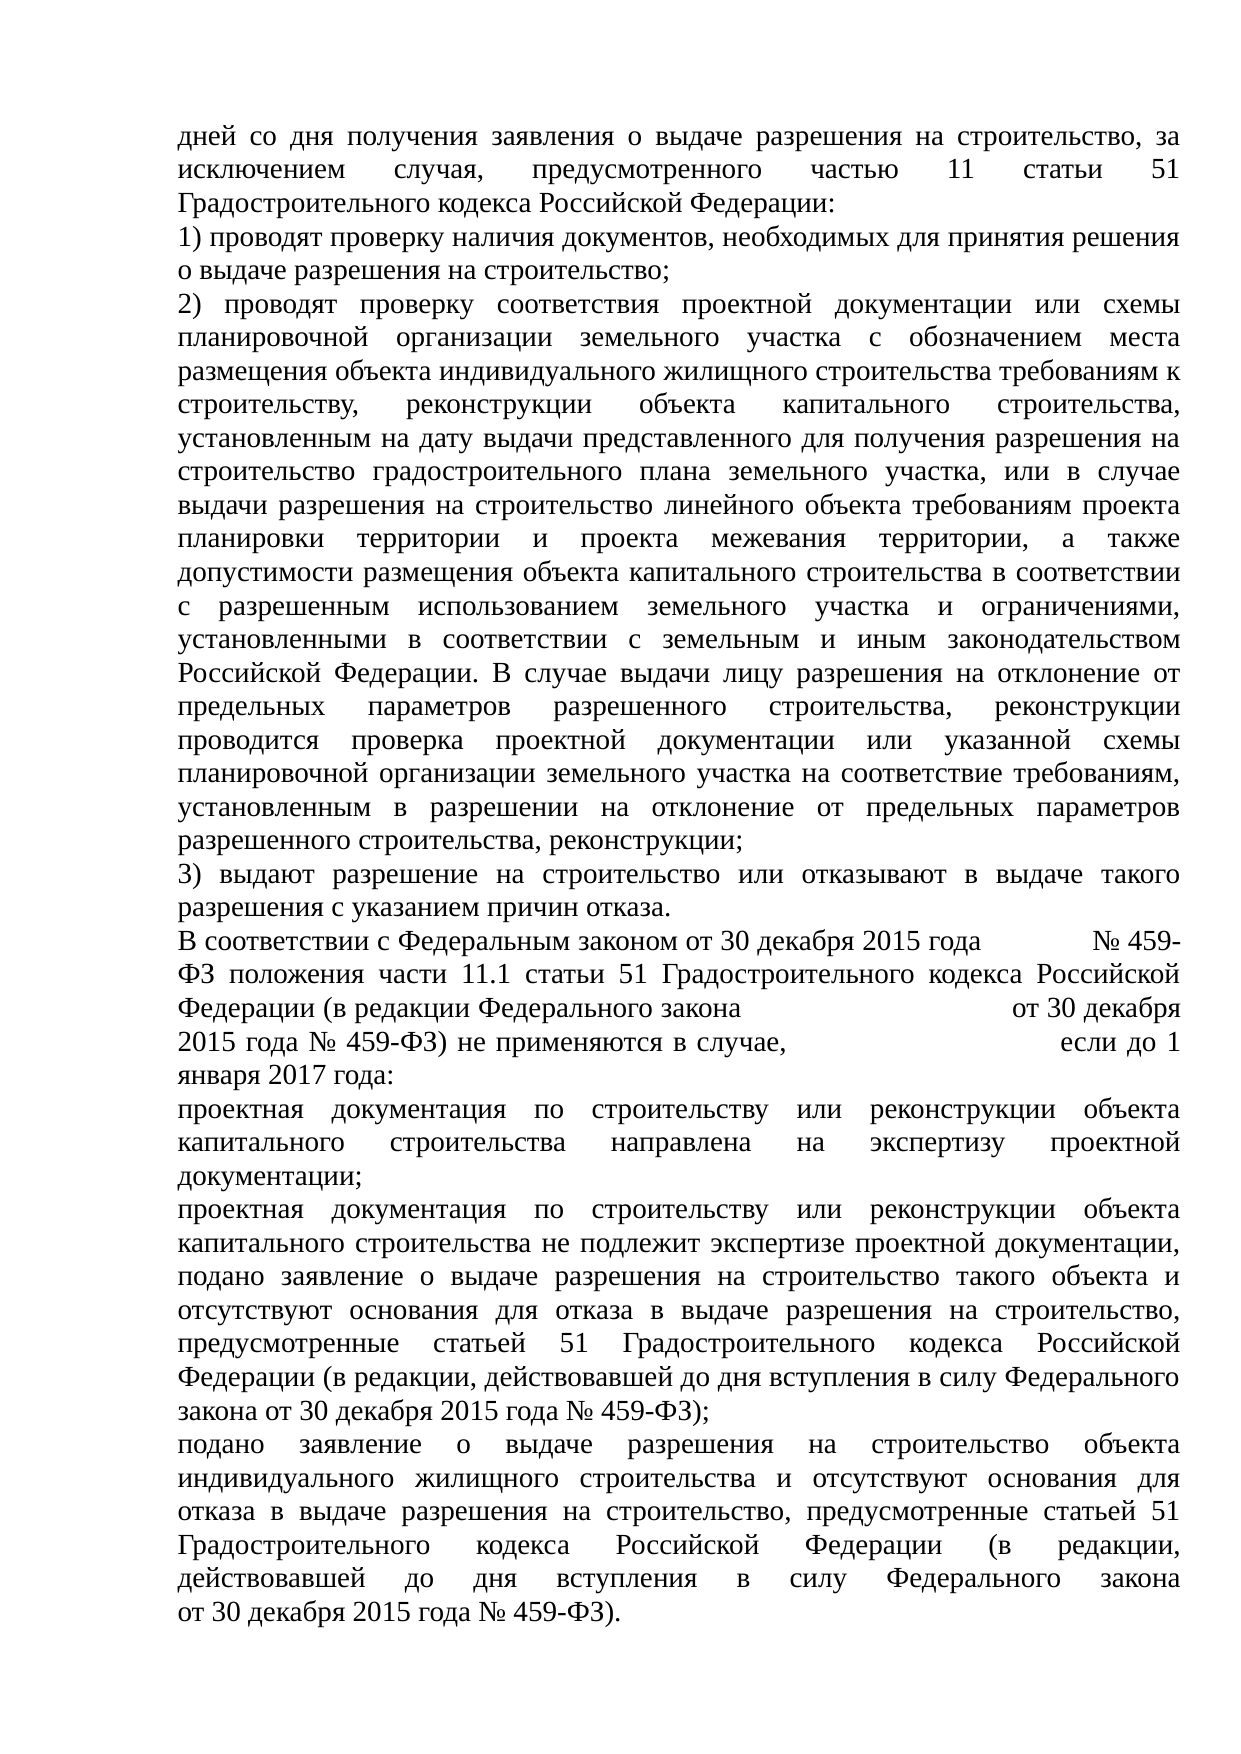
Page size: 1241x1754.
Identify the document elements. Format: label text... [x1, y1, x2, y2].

text 2) проводят проверку соответствия проектной документации или схемы планировочной организации земельного участка с обозначением места размещения объекта индивидуального жилищного строительства требованиям к строительству, реконструкции объекта капитального строительства, установленным на дату выдачи представленного для получения разрешения на строительство градостроительного плана земельного участка, или в случае выдачи разрешения на строительство линейного объекта требованиям проекта планировки территории и проекта межевания территории, а также допустимости размещения объекта капитального строительства в соответствии с разрешенным использованием земельного участка и ограничениями, установленными в соответствии с земельным и иным законодательством Российской Федерации. В случае выдачи лицу разрешения на отклонение от предельных параметров разрешенного строительства, реконструкции проводится проверка проектной документации или указанной схемы планировочной организации земельного участка на соответствие требованиям, установленным в разрешении на отклонение от предельных параметров разрешенного строительства, реконструкции; [177, 286, 1181, 856]
text 1) проводят проверку наличия документов, необходимых для принятия решения о выдаче разрешения на строительство; [177, 219, 1181, 286]
text проектная документация по строительству или реконструкции объекта капитального строительства не подлежит экспертизе проектной документации, подано заявление о выдаче разрешения на строительство такого объекта и отсутствуют основания для отказа в выдаче разрешения на строительство, предусмотренные статьей 51 Градостроительного кодекса Российской Федерации (в редакции, действовавшей до дня вступления в силу Федерального закона от 30 декабря 2015 года № 459-ФЗ); [177, 1191, 1181, 1426]
text подано заявление о выдаче разрешения на строительство объекта индивидуального жилищного строительства и отсутствуют основания для отказа в выдаче разрешения на строительство, предусмотренные статьей 51 Градостроительного кодекса Российской Федерации (в редакции, действовавшей до дня вступления в силу Федерального закона от 30 декабря 2015 года № 459-ФЗ). [177, 1426, 1181, 1627]
text В соответствии с Федеральным законом от 30 декабря 2015 года № 459-ФЗ положения части 11.1 статьи 51 Градостроительного кодекса Российской Федерации (в редакции Федерального закона от 30 декабря 2015 года № 459-ФЗ) не применяются в случае, если до 1 января 2017 года: [177, 923, 1181, 1091]
text проектная документация по строительству или реконструкции объекта капитального строительства направлена на экспертизу проектной документации; [177, 1091, 1181, 1191]
text дней со дня получения заявления о выдаче разрешения на строительство, за исключением случая, предусмотренного частью 11 статьи 51 Градостроительного кодекса Российской Федерации: [177, 118, 1181, 219]
text 3) выдают разрешение на строительство или отказывают в выдаче такого разрешения с указанием причин отказа. [177, 856, 1181, 923]
